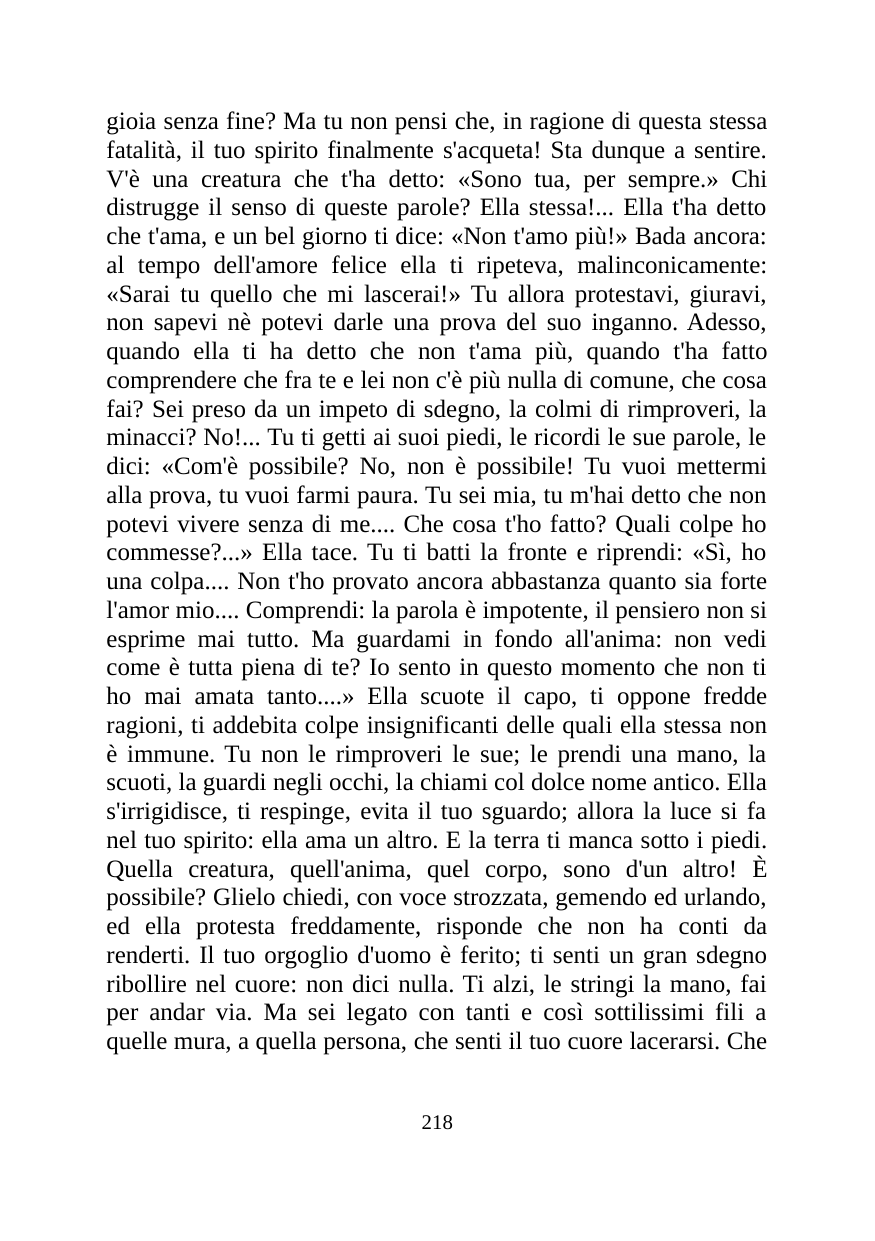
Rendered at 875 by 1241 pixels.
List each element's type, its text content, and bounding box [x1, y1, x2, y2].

text gioia senza fine? Ma tu non pensi che, in ragione di questa stessa fatalità, il tuo spirito finalmente s'acqueta! Sta dunque a sentire. V'è una creatura che t'ha detto: «Sono tua, per sempre.» Chi distrugge il senso di queste parole? Ella stessa!... Ella t'ha detto che t'ama, e un bel giorno ti dice: «Non t'amo più!» Bada ancora: al tempo dell'amore felice ella ti ripeteva, malinconicamente: «Sarai tu quello che mi lascerai!» Tu allora protestavi, giuravi, non sapevi nè potevi darle una prova del suo inganno. Adesso, quando ella ti ha detto che non t'ama più, quando t'ha fatto comprendere che fra te e lei non c'è più nulla di comune, che cosa fai? Sei preso da un impeto di sdegno, la colmi di rimproveri, la minacci? No!... Tu ti getti ai suoi piedi, le ricordi le sue parole, le dici: «Com'è possibile? No, non è possibile! Tu vuoi mettermi alla prova, tu vuoi farmi paura. Tu sei mia, tu m'hai detto che non potevi vivere senza di me.... Che cosa t'ho fatto? Quali colpe ho commesse?...» Ella tace. Tu ti batti la fronte e riprendi: «Sì, ho una colpa.... Non t'ho provato ancora abbastanza quanto sia forte l'amor mio.... Comprendi: la parola è impotente, il pensiero non si esprime mai tutto. Ma guardami in fondo all'anima: non vedi come è tutta piena di te? Io sento in questo momento che non ti ho mai amata tanto....» Ella scuote il capo, ti oppone fredde ragioni, ti addebita colpe insignificanti delle quali ella stessa non è immune. Tu non le rimproveri le sue; le prendi una mano, la scuoti, la guardi negli occhi, la chiami col dolce nome antico. Ella s'irrigidisce, ti respinge, evita il tuo sguardo; allora la luce si fa nel tuo spirito: ella ama un altro. E la terra ti manca sotto i piedi. Quella creatura, quell'anima, quel corpo, sono d'un altro! È possibile? Glielo chiedi, con voce strozzata, gemendo ed urlando, ed ella protesta freddamente, risponde che non ha conti da renderti. Il tuo orgoglio d'uomo è ferito; ti senti un gran sdegno ribollire nel cuore: non dici nulla. Ti alzi, le stringi la mano, fai per andar via. Ma sei legato con tanti e così sottilissimi fili a quelle mura, a quella persona, che senti il tuo cuore lacerarsi. Che [106, 106, 768, 1055]
